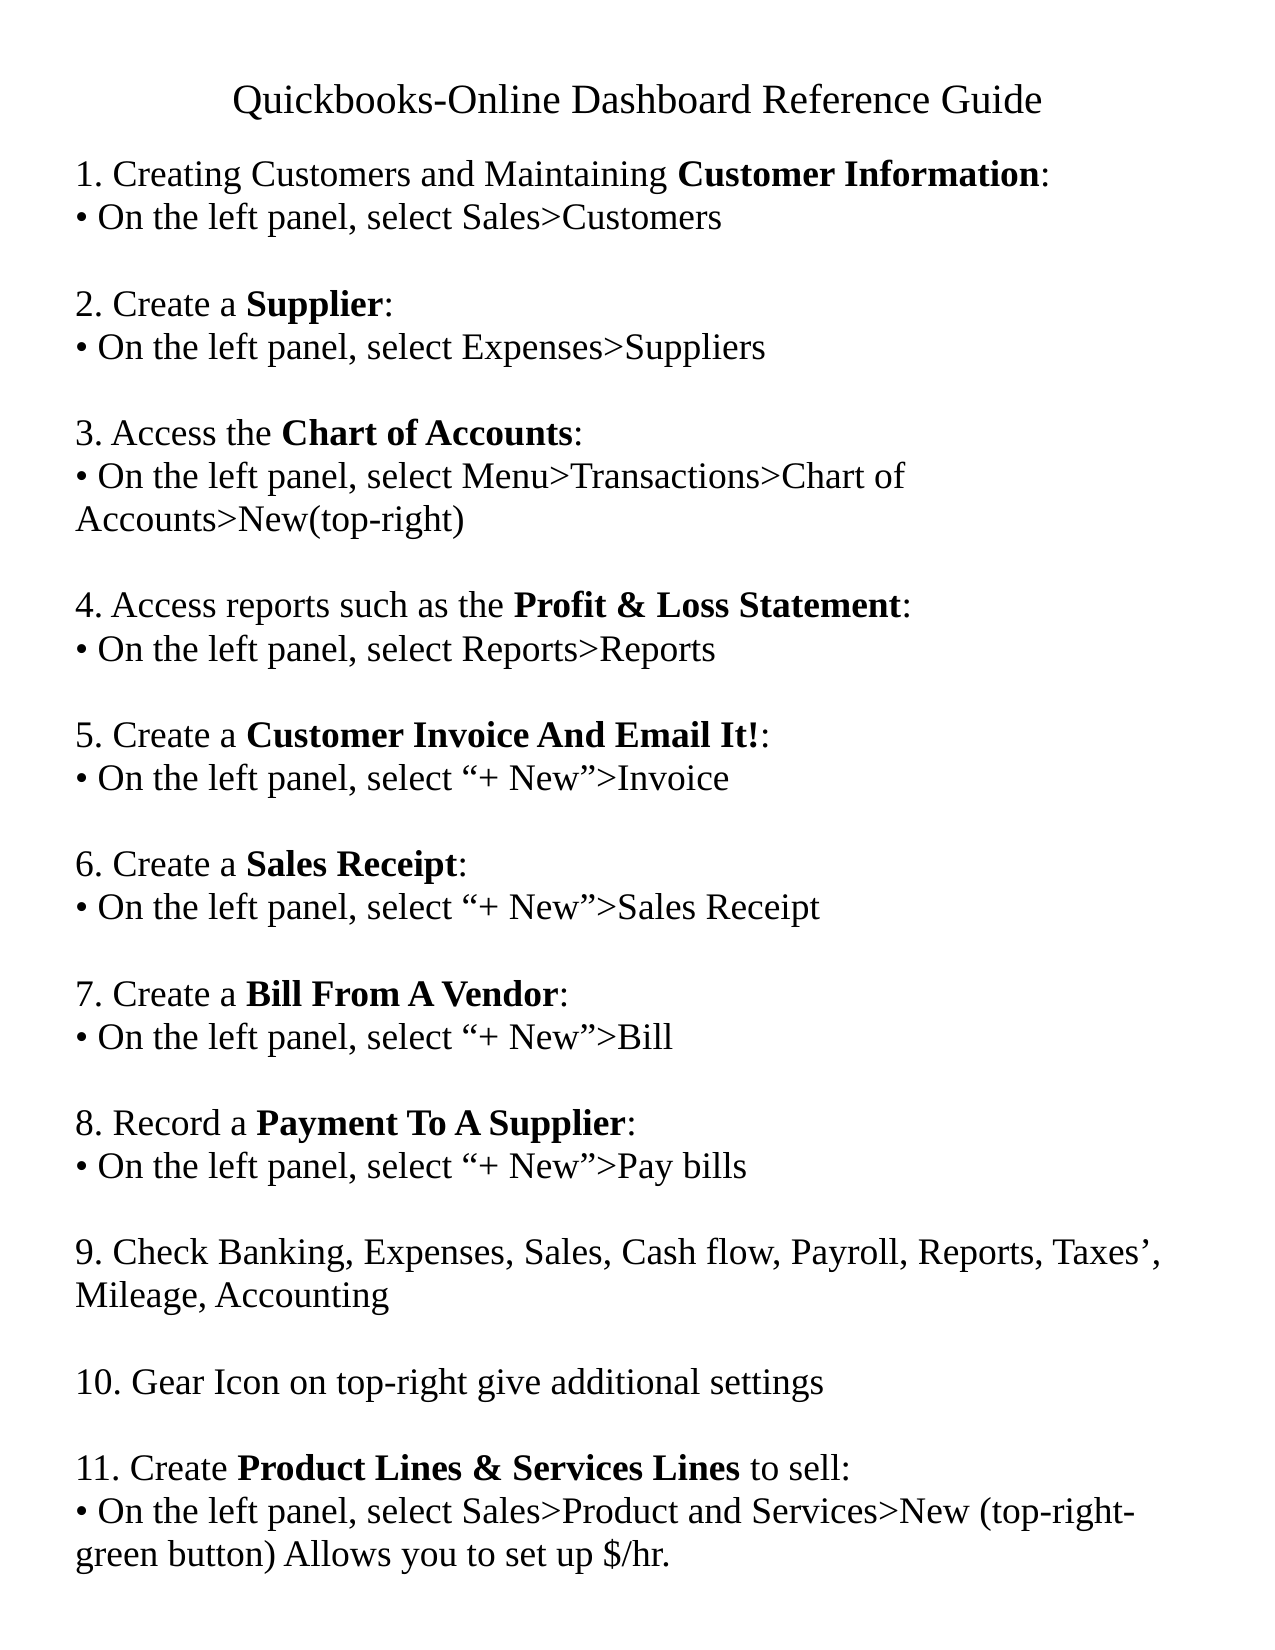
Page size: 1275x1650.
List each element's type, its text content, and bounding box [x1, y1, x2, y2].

text • On the left panel, select Expenses>Suppliers [75, 324, 1200, 367]
text 3. Access the Chart of Accounts: [75, 410, 1200, 453]
text • On the left panel, select “+ New”>Pay bills [75, 1143, 1200, 1187]
text 10. Gear Icon on top-right give additional settings [75, 1359, 1200, 1402]
text 2. Create a Supplier: [75, 281, 1200, 324]
text 6. Create a Sales Receipt: [75, 842, 1200, 885]
text • On the left panel, select Sales>Customers [75, 195, 1200, 238]
text • On the left panel, select Sales>Product and Services>New (top-right-green button) Allows you to set up $/hr. [75, 1488, 1200, 1575]
text 7. Create a Bill From A Vendor: [75, 971, 1200, 1014]
text Quickbooks-Online Dashboard Reference Guide [75, 75, 1200, 123]
text 5. Create a Customer Invoice And Email It!: [75, 712, 1200, 755]
text • On the left panel, select Menu>Transactions>Chart of Accounts>New(top-right) [75, 453, 1200, 540]
text 8. Record a Payment To A Supplier: [75, 1100, 1200, 1143]
text 4. Access reports such as the Profit & Loss Statement: [75, 583, 1200, 626]
text • On the left panel, select “+ New”>Invoice [75, 755, 1200, 798]
text 1. Creating Customers and Maintaining Customer Information: [75, 152, 1200, 195]
text • On the left panel, select Reports>Reports [75, 626, 1200, 669]
text 9. Check Banking, Expenses, Sales, Cash flow, Payroll, Reports, Taxes’, Mileage, Accounting [75, 1230, 1200, 1316]
text • On the left panel, select “+ New”>Bill [75, 1014, 1200, 1057]
text 11. Create Product Lines & Services Lines to sell: [75, 1445, 1200, 1488]
text • On the left panel, select “+ New”>Sales Receipt [75, 885, 1200, 928]
